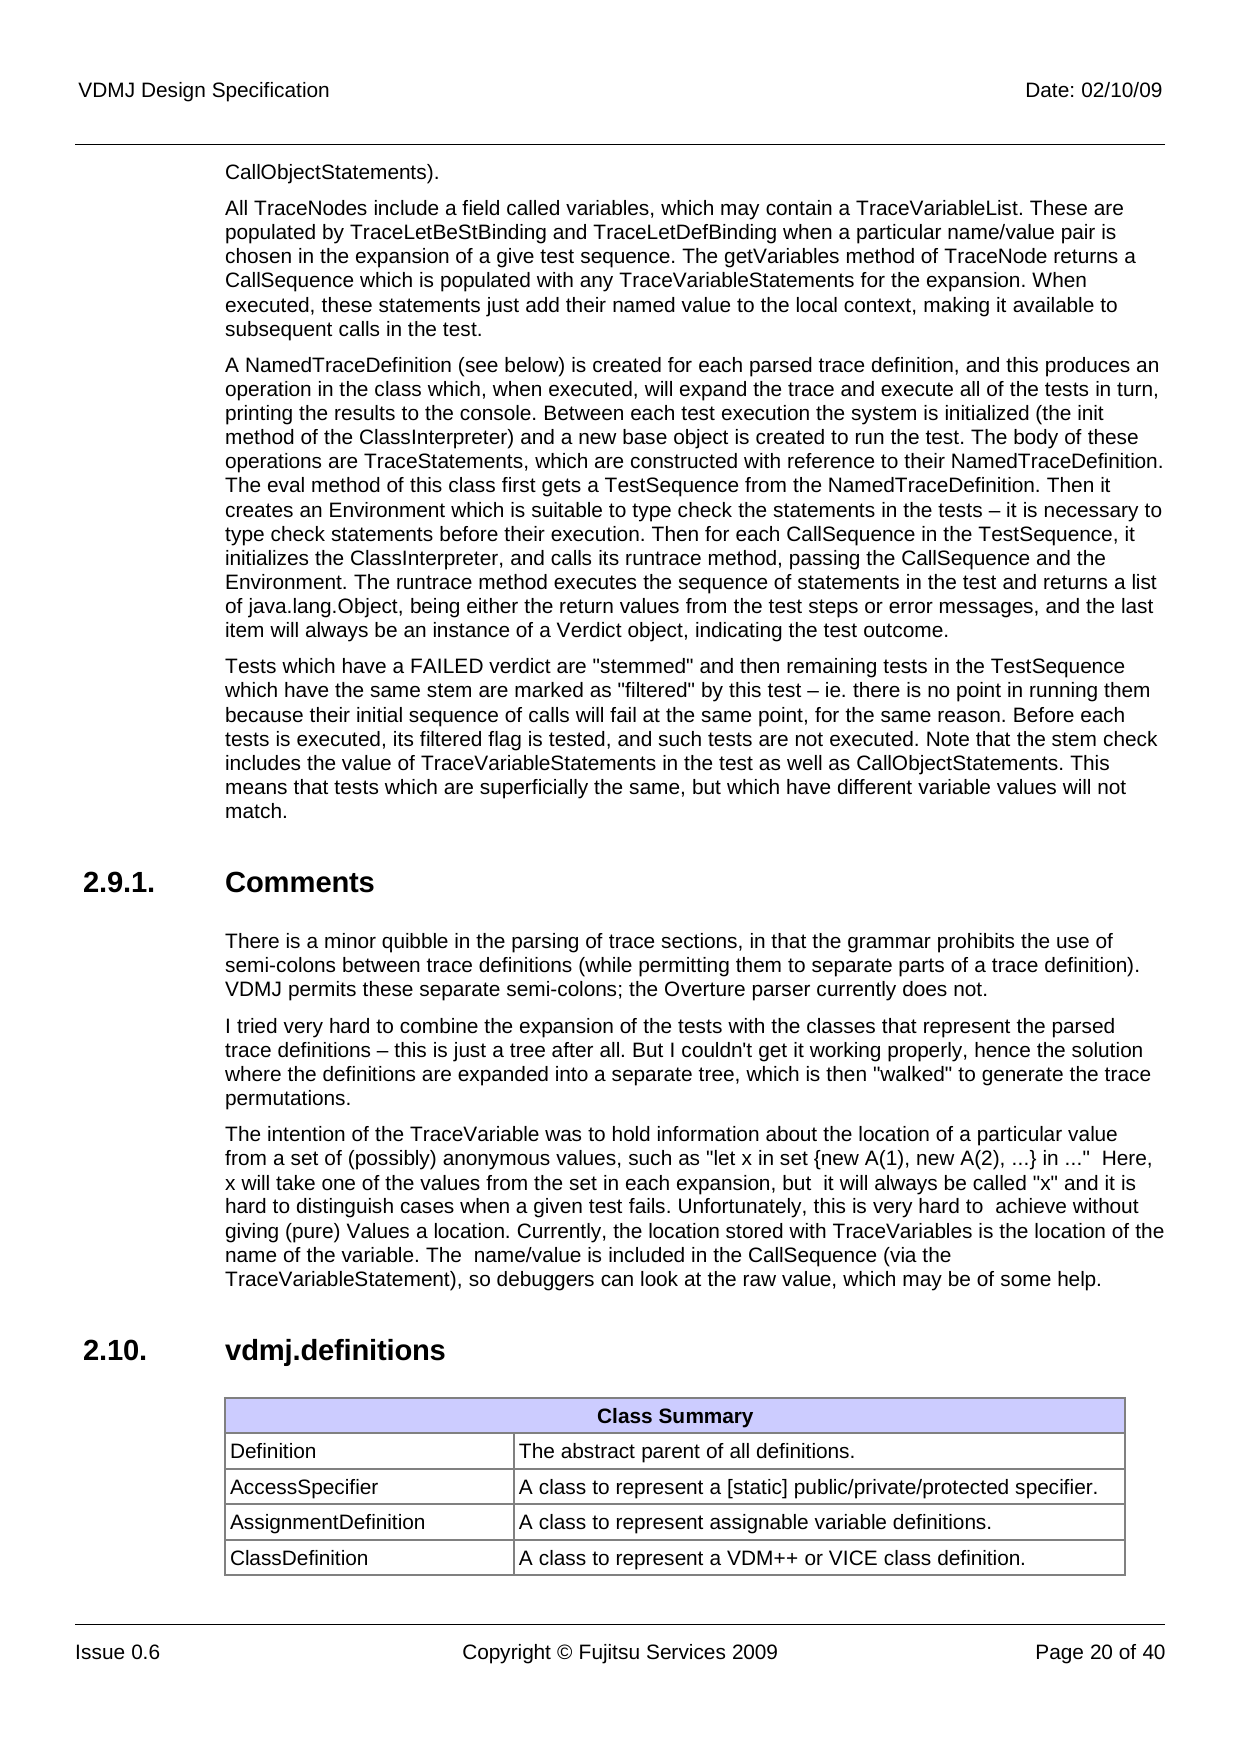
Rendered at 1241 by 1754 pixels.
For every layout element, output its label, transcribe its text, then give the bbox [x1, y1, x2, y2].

table_cell A class to represent assignable variable definitions. [515, 1505, 1124, 1539]
table_cell ClassDefinition [226, 1541, 513, 1574]
text There is a minor quibble in the parsing of trace sections, in that the grammar prohibits the use of semi-colons between trace definitions (while permitting them to separate parts of a trace definition). VDMJ permits these separate semi-colons; the Overture parser currently does not. [225, 929, 1165, 1001]
text CallObjectStatements). [225, 160, 1165, 184]
table_cell AssignmentDefinition [226, 1505, 513, 1539]
table_cell The abstract parent of all definitions. [515, 1434, 1124, 1468]
table_cell AccessSpecifier [226, 1470, 513, 1503]
subtitle vdmj.definitions [75, 1333, 1165, 1367]
subtitle Comments [75, 865, 1165, 899]
text The intention of the TraceVariable was to hold information about the location of a particular value from a set of (possibly) anonymous values, such as "let x in set {new A(1), new A(2), ...} in ..." Here, x will take one of the values from the set in each expansion, but it will always be called "x" and it is hard to distinguish cases when a given test fails. Unfortunately, this is very hard to achieve without giving (pure) Values a location. Currently, the location stored with TraceVariables is the location of the name of the variable. The name/value is included in the CallSequence (via the TraceVariableStatement), so debuggers can look at the raw value, which may be of some help. [225, 1122, 1165, 1291]
table_cell A class to represent a [static] public/private/protected specifier. [515, 1470, 1124, 1503]
table_header Class Summary [226, 1399, 1124, 1432]
table_cell Definition [226, 1434, 513, 1468]
text A NamedTraceDefinition (see below) is created for each parsed trace definition, and this produces an operation in the class which, when executed, will expand the trace and execute all of the tests in turn, printing the results to the console. Between each test execution the system is initialized (the init method of the ClassInterpreter) and a new base object is created to run the test. The body of these operations are TraceStatements, which are constructed with reference to their NamedTraceDefinition. The eval method of this class first gets a TestSequence from the NamedTraceDefinition. Then it creates an Environment which is suitable to type check the statements in the tests – it is necessary to type check statements before their execution. Then for each CallSequence in the TestSequence, it initializes the ClassInterpreter, and calls its runtrace method, passing the CallSequence and the Environment. The runtrace method executes the sequence of statements in the test and returns a list of java.lang.Object, being either the return values from the test steps or error messages, and the last item will always be an instance of a Verdict object, indicating the test outcome. [225, 353, 1165, 642]
table_cell A class to represent a VDM++ or VICE class definition. [515, 1541, 1124, 1574]
text I tried very hard to combine the expansion of the tests with the classes that represent the parsed trace definitions – this is just a tree after all. But I couldn't get it working properly, hence the solution where the definitions are expanded into a separate tree, which is then "walked" to generate the trace permutations. [225, 1013, 1165, 1110]
text All TraceNodes include a field called variables, which may contain a TraceVariableList. These are populated by TraceLetBeStBinding and TraceLetDefBinding when a particular name/value pair is chosen in the expansion of a give test sequence. The getVariables method of TraceNode returns a CallSequence which is populated with any TraceVariableStatements for the expansion. When executed, these statements just add their named value to the local context, making it available to subsequent calls in the test. [225, 196, 1165, 341]
text Tests which have a FAILED verdict are "stemmed" and then remaining tests in the TestSequence which have the same stem are marked as "filtered" by this test – ie. there is no point in running them because their initial sequence of calls will fail at the same point, for the same reason. Before each tests is executed, its filtered flag is tested, and such tests are not executed. Note that the stem check includes the value of TraceVariableStatements in the test as well as CallObjectStatements. This means that tests which are superficially the same, but which have different variable values will not match. [225, 654, 1165, 823]
